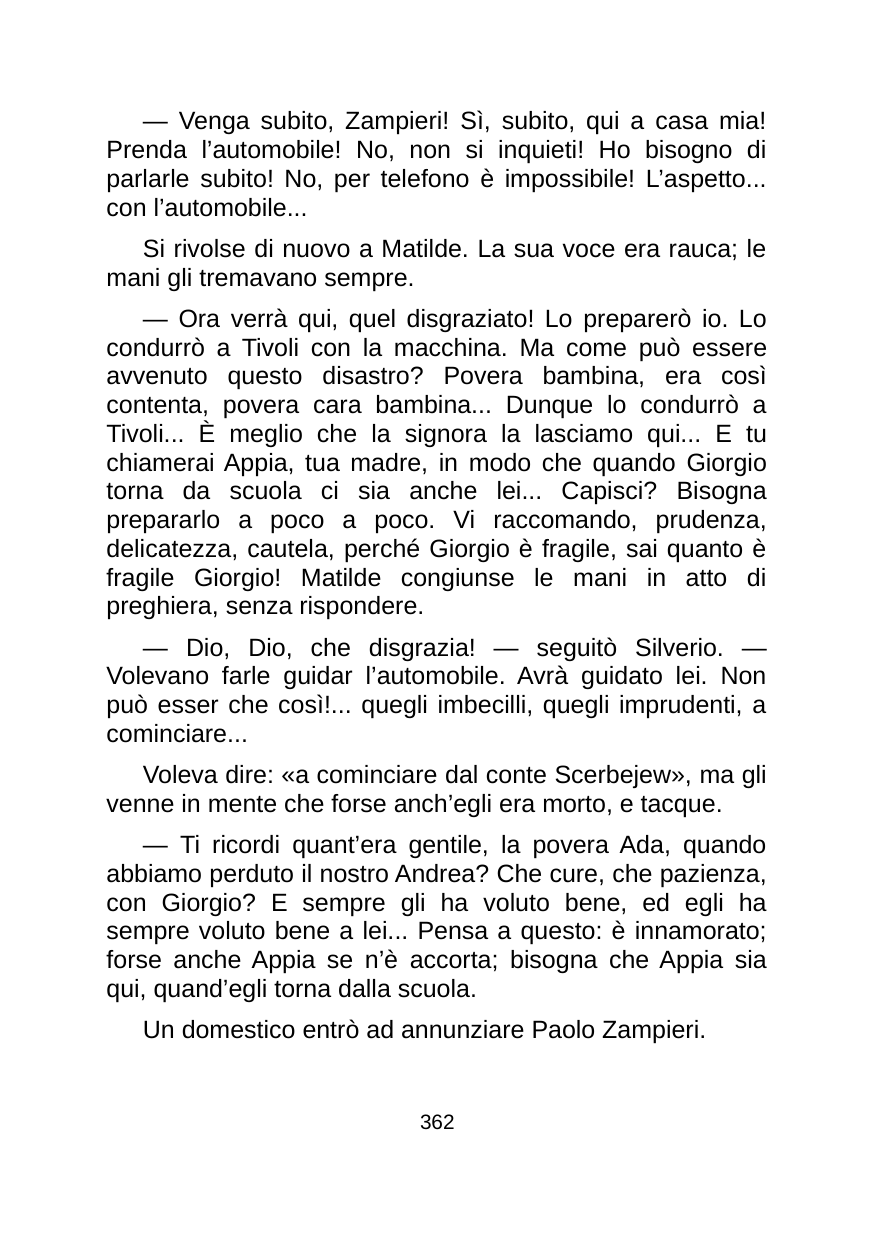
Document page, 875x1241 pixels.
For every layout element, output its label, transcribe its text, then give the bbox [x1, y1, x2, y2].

text Un domestico entrò ad annunziare Paolo Zampieri. [106, 1015, 768, 1044]
text — Ora verrà qui, quel disgraziato! Lo preparerò io. Lo condurrò a Tivoli con la macchina. Ma come può essere avvenuto questo disastro? Povera bambina, era così contenta, povera cara bambina... Dunque lo condurrò a Tivoli... È meglio che la signora la lasciamo qui... E tu chiamerai Appia, tua madre, in modo che quando Giorgio torna da scuola ci sia anche lei... Capisci? Bisogna prepararlo a poco a poco. Vi raccomando, prudenza, delicatezza, cautela, perché Giorgio è fragile, sai quanto è fragile Giorgio! Matilde congiunse le mani in atto di preghiera, senza rispondere. [106, 304, 768, 620]
text — Dio, Dio, che disgrazia! — seguitò Silverio. — Volevano farle guidar l’automobile. Avrà guidato lei. Non può esser che così!... quegli imbecilli, quegli imprudenti, a cominciare... [106, 632, 768, 747]
text — Venga subito, Zampieri! Sì, subito, qui a casa mia! Prenda l’automobile! No, non si inquieti! Ho bisogno di parlarle subito! No, per telefono è impossibile! L’aspetto... con l’automobile... [106, 106, 768, 221]
text — Ti ricordi quant’era gentile, la povera Ada, quando abbiamo perduto il nostro Andrea? Che cure, che pazienza, con Giorgio? E sempre gli ha voluto bene, ed egli ha sempre voluto bene a lei... Pensa a questo: è innamorato; forse anche Appia se n’è accorta; bisogna che Appia sia qui, quand’egli torna dalla scuola. [106, 830, 768, 1002]
text Voleva dire: «a cominciare dal conte Scerbejew», ma gli venne in mente che forse anch’egli era morto, e tacque. [106, 760, 768, 817]
text Si rivolse di nuovo a Matilde. La sua voce era rauca; le mani gli tremavano sempre. [106, 234, 768, 291]
